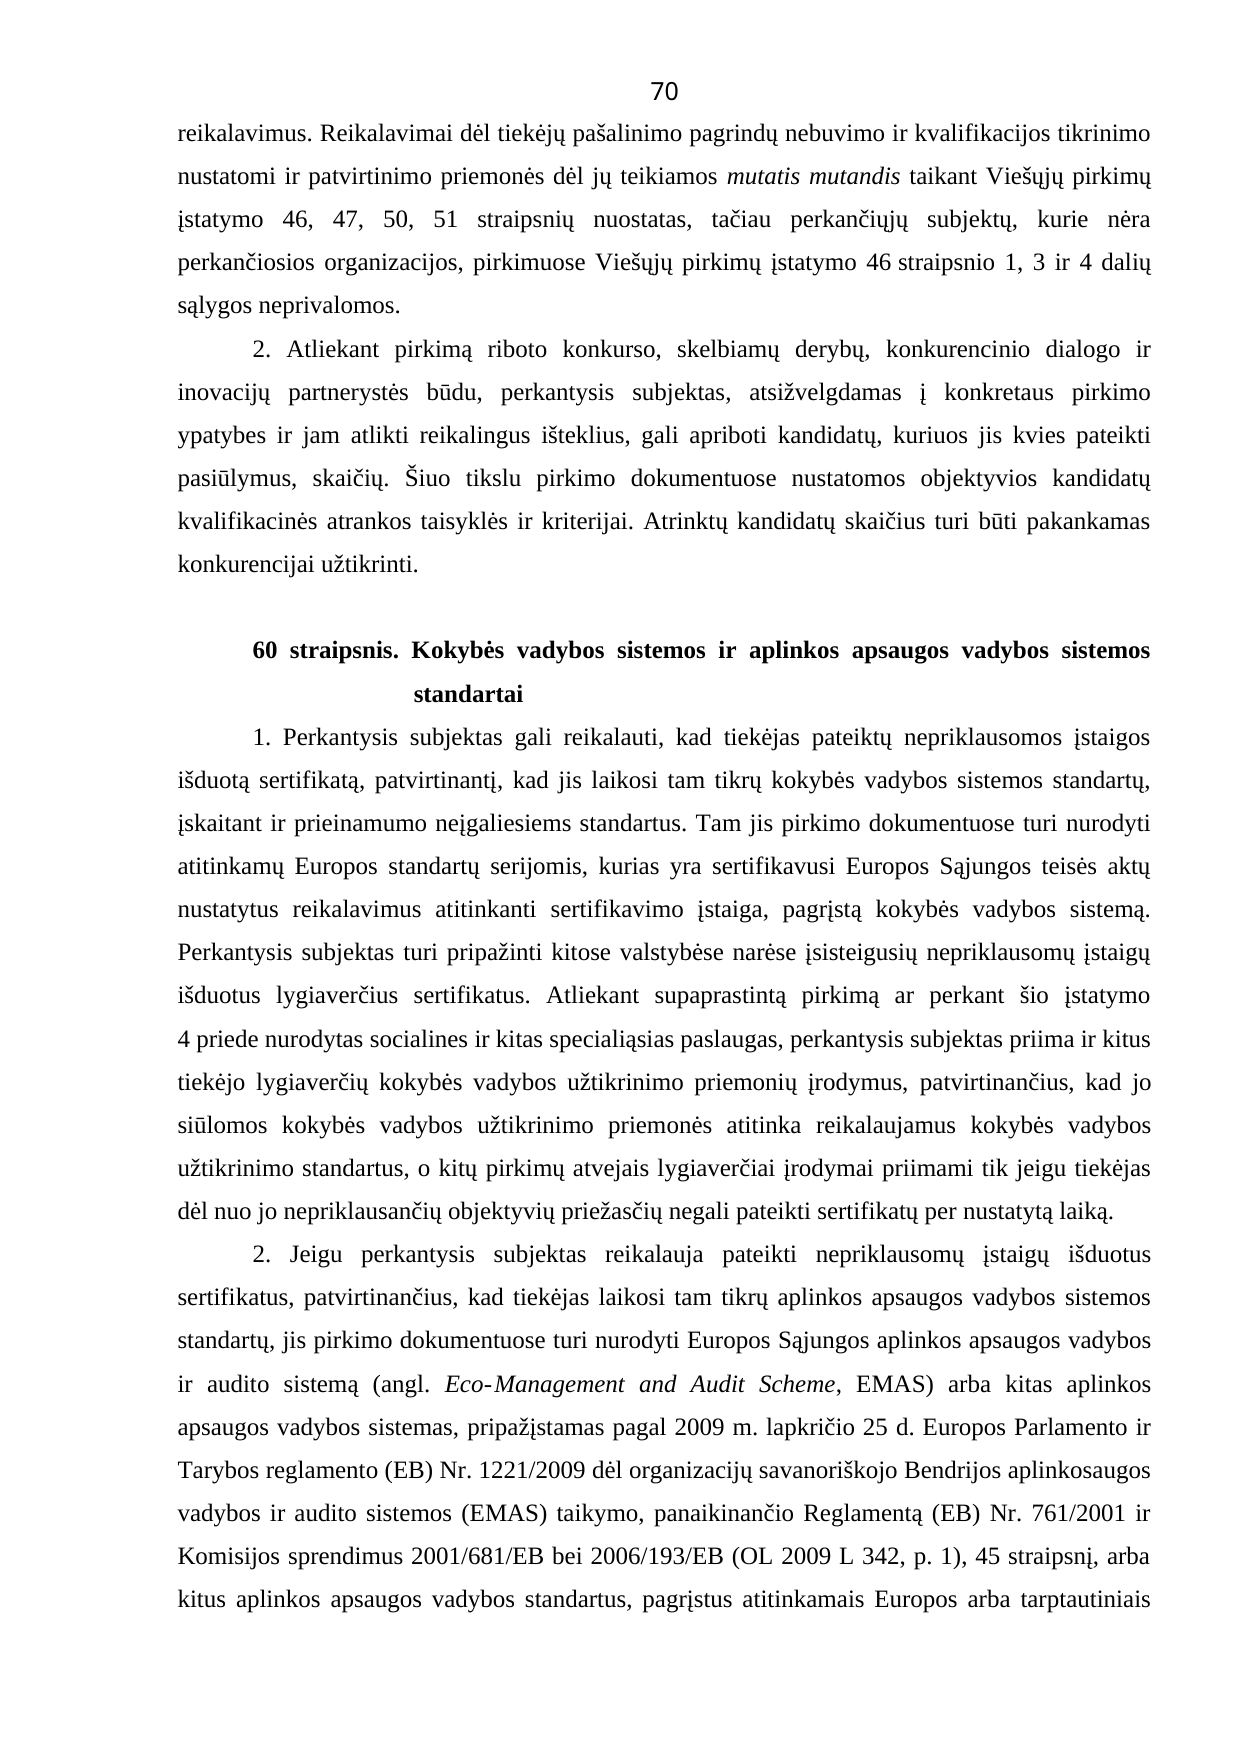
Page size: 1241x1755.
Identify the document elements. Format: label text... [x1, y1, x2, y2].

text reikalavimus. Reikalavimai dėl tiekėjų pašalinimo pagrindų nebuvimo ir kvalifikacijos tikrinimo nustatomi ir patvirtinimo priemonės dėl jų teikiamos mutatis mutandis taikant Viešųjų pirkimų įstatymo 46, 47, 50, 51 straipsnių nuostatas, tačiau perkančiųjų subjektų, kurie nėra perkančiosios organizacijos, pirkimuose Viešųjų pirkimų įstatymo 46 straipsnio 1, 3 ir 4 dalių sąlygos neprivalomos. [177, 118, 1152, 319]
text 2. Atliekant pirkimą riboto konkurso, skelbiamų derybų, konkurencinio dialogo ir inovacijų partnerystės būdu, perkantysis subjektas, atsižvelgdamas į konkretaus pirkimo ypatybes ir jam atlikti reikalingus išteklius, gali apriboti kandidatų, kuriuos jis kvies pateikti pasiūlymus, skaičių. Šiuo tikslu pirkimo dokumentuose nustatomos objektyvios kandidatų kvalifikacinės atrankos taisyklės ir kriterijai. Atrinktų kandidatų skaičius turi būti pakankamas konkurencijai užtikrinti. [177, 334, 1152, 578]
text 2. Jeigu perkantysis subjektas reikalauja pateikti nepriklausomų įstaigų išduotus sertifikatus, patvirtinančius, kad tiekėjas laikosi tam tikrų aplinkos apsaugos vadybos sistemos standartų, jis pirkimo dokumentuose turi nurodyti Europos Sąjungos aplinkos apsaugos vadybos ir audito sistemą (angl. Eco‑Management and Audit Scheme, EMAS) arba kitas aplinkos apsaugos vadybos sistemas, pripažįstamas pagal 2009 m. lapkričio 25 d. Europos Parlamento ir Tarybos reglamento (EB) Nr. 1221/2009 dėl organizacijų savanoriškojo Bendrijos aplinkosaugos vadybos ir audito sistemos (EMAS) taikymo, panaikinančio Reglamentą (EB) Nr. 761/2001 ir Komisijos sprendimus 2001/681/EB bei 2006/193/EB (OL 2009 L 342, p. 1), 45 straipsnį, arba kitus aplinkos apsaugos vadybos standartus, pagrįstus atitinkamais Europos arba tarptautiniais [177, 1239, 1152, 1613]
text 60 straipsnis. Kokybės vadybos sistemos ir aplinkos apsaugos vadybos sistemos standartai [252, 636, 1152, 707]
text 1. Perkantysis subjektas gali reikalauti, kad tiekėjas pateiktų nepriklausomos įstaigos išduotą sertifikatą, patvirtinantį, kad jis laikosi tam tikrų kokybės vadybos sistemos standartų, įskaitant ir prieinamumo neįgaliesiems standartus. Tam jis pirkimo dokumentuose turi nurodyti atitinkamų Europos standartų serijomis, kurias yra sertifikavusi Europos Sąjungos teisės aktų nustatytus reikalavimus atitinkanti sertifikavimo įstaiga, pagrįstą kokybės vadybos sistemą. Perkantysis subjektas turi pripažinti kitose valstybėse narėse įsisteigusių nepriklausomų įstaigų išduotus lygiaverčius sertifikatus. Atliekant supaprastintą pirkimą ar perkant šio įstatymo 4 priede nurodytas socialines ir kitas specialiąsias paslaugas, perkantysis subjektas priima ir kitus tiekėjo lygiaverčių kokybės vadybos užtikrinimo priemonių įrodymus, patvirtinančius, kad jo siūlomos kokybės vadybos užtikrinimo priemonės atitinka reikalaujamus kokybės vadybos užtikrinimo standartus, o kitų pirkimų atvejais lygiaverčiai įrodymai priimami tik jeigu tiekėjas dėl nuo jo nepriklausančių objektyvių priežasčių negali pateikti sertifikatų per nustatytą laiką. [177, 722, 1152, 1225]
